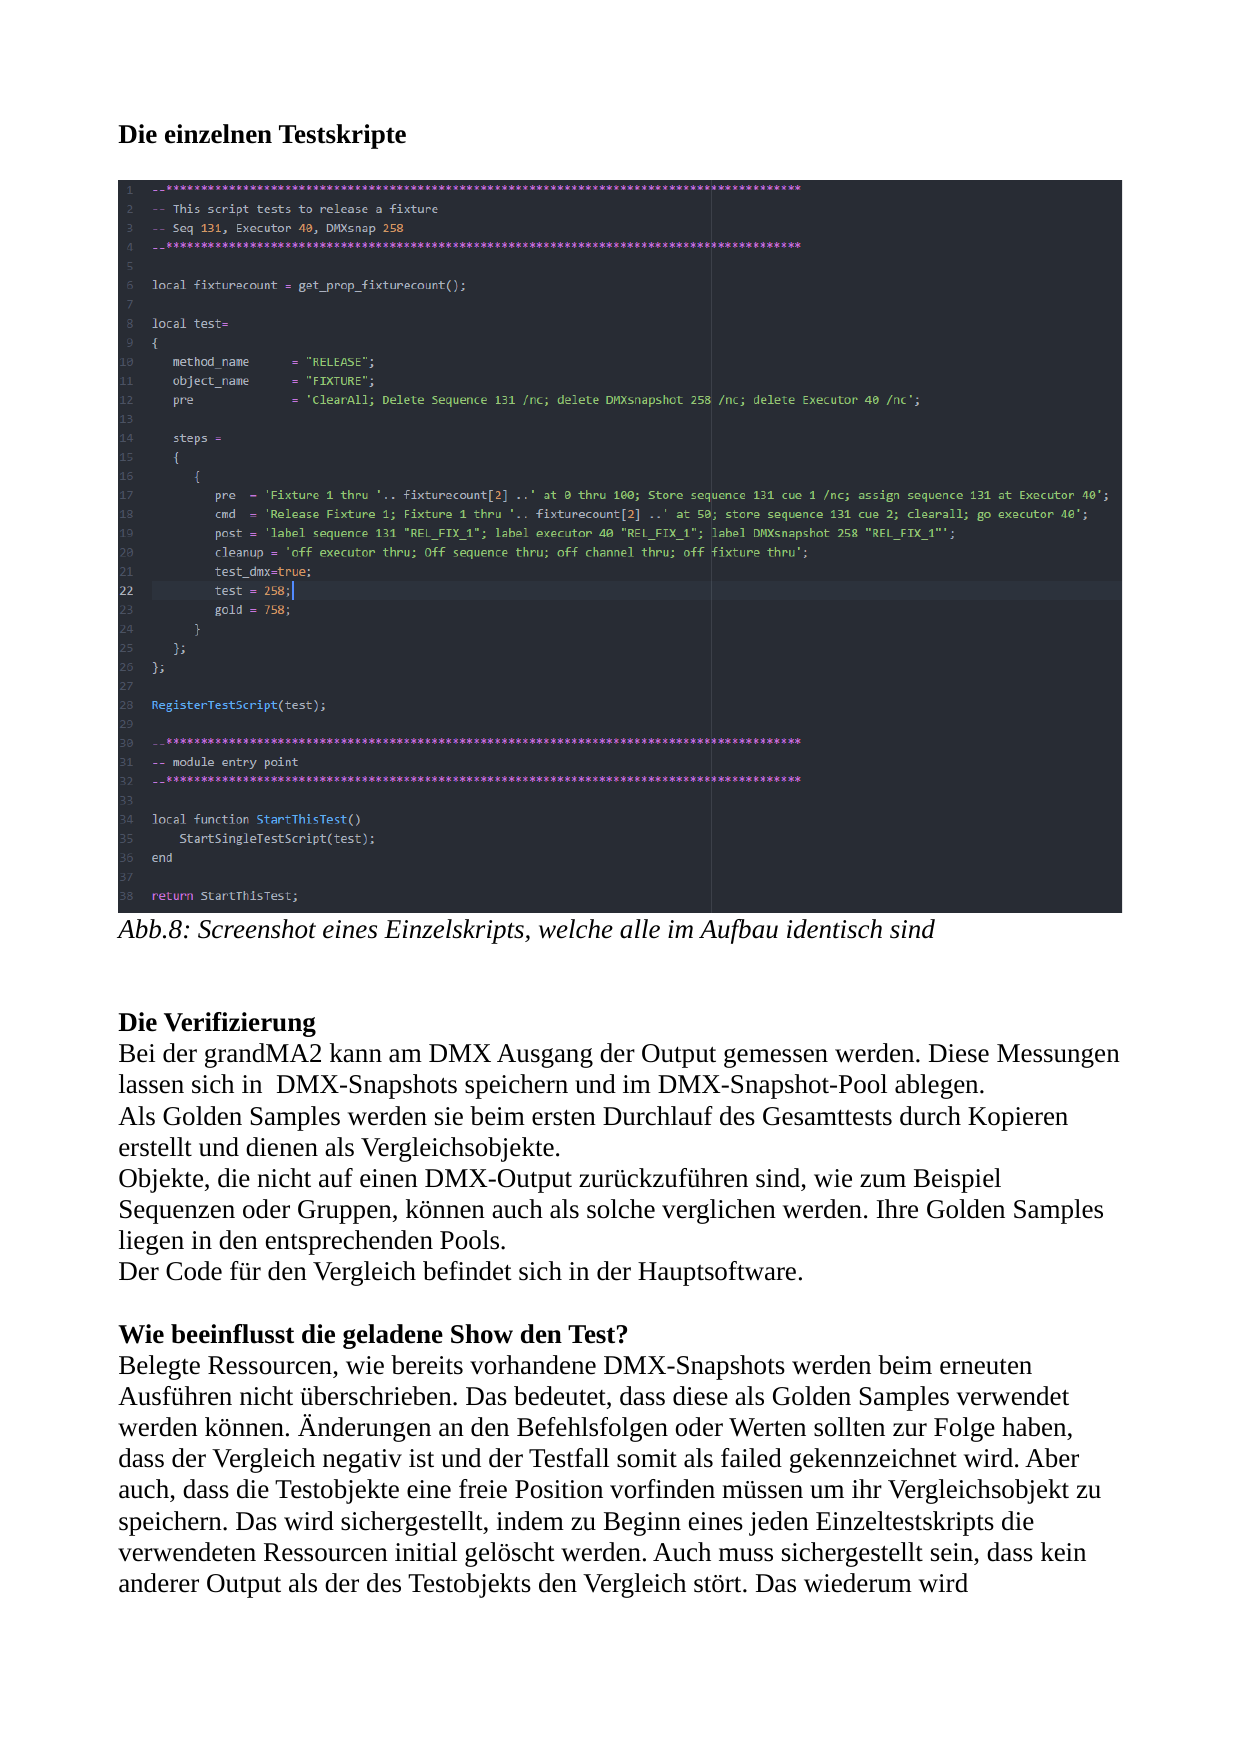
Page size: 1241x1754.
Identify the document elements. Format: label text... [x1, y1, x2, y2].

text Belegte Ressourcen, wie bereits vorhandene DMX-Snapshots werden beim erneuten Ausführen nicht überschrieben. Das bedeutet, dass diese als Golden Samples verwendet werden können. Änderungen an den Befehlsfolgen oder Werten sollten zur Folge haben, dass der Vergleich negativ ist und der Testfall somit als failed gekennzeichnet wird. Aber auch, dass die Testobjekte eine freie Position vorfinden müssen um ihr Vergleichsobjekt zu speichern. Das wird sichergestellt, indem zu Beginn eines jeden Einzeltestskripts die verwendeten Ressourcen initial gelöscht werden. Auch muss sichergestellt sein, dass kein anderer Output als der des Testobjekts den Vergleich stört. Das wiederum wird [118, 1349, 1122, 1598]
text Der Code für den Vergleich befindet sich in der Hauptsoftware. [118, 1256, 1122, 1287]
picture [118, 180, 1123, 913]
text Die Verifizierung [118, 1006, 1122, 1037]
text Objekte, die nicht auf einen DMX-Output zurückzuführen sind, wie zum Beispiel Sequenzen oder Gruppen, können auch als solche verglichen werden. Ihre Golden Samples liegen in den entsprechenden Pools. [118, 1162, 1122, 1256]
text Als Golden Samples werden sie beim ersten Durchlauf des Gesamttests durch Kopieren erstellt und dienen als Vergleichsobjekte. [118, 1100, 1122, 1162]
text Wie beeinflusst die geladene Show den Test? [118, 1318, 1122, 1349]
text Abb.8: Screenshot eines Einzelskripts, welche alle im Aufbau identisch sind [118, 913, 1122, 944]
text Die einzelnen Testskripte [118, 118, 1122, 149]
text Bei der grandMA2 kann am DMX Ausgang der Output gemessen werden. Diese Messungen lassen sich in DMX-Snapshots speichern und im DMX-Snapshot-Pool ablegen. [118, 1037, 1122, 1100]
